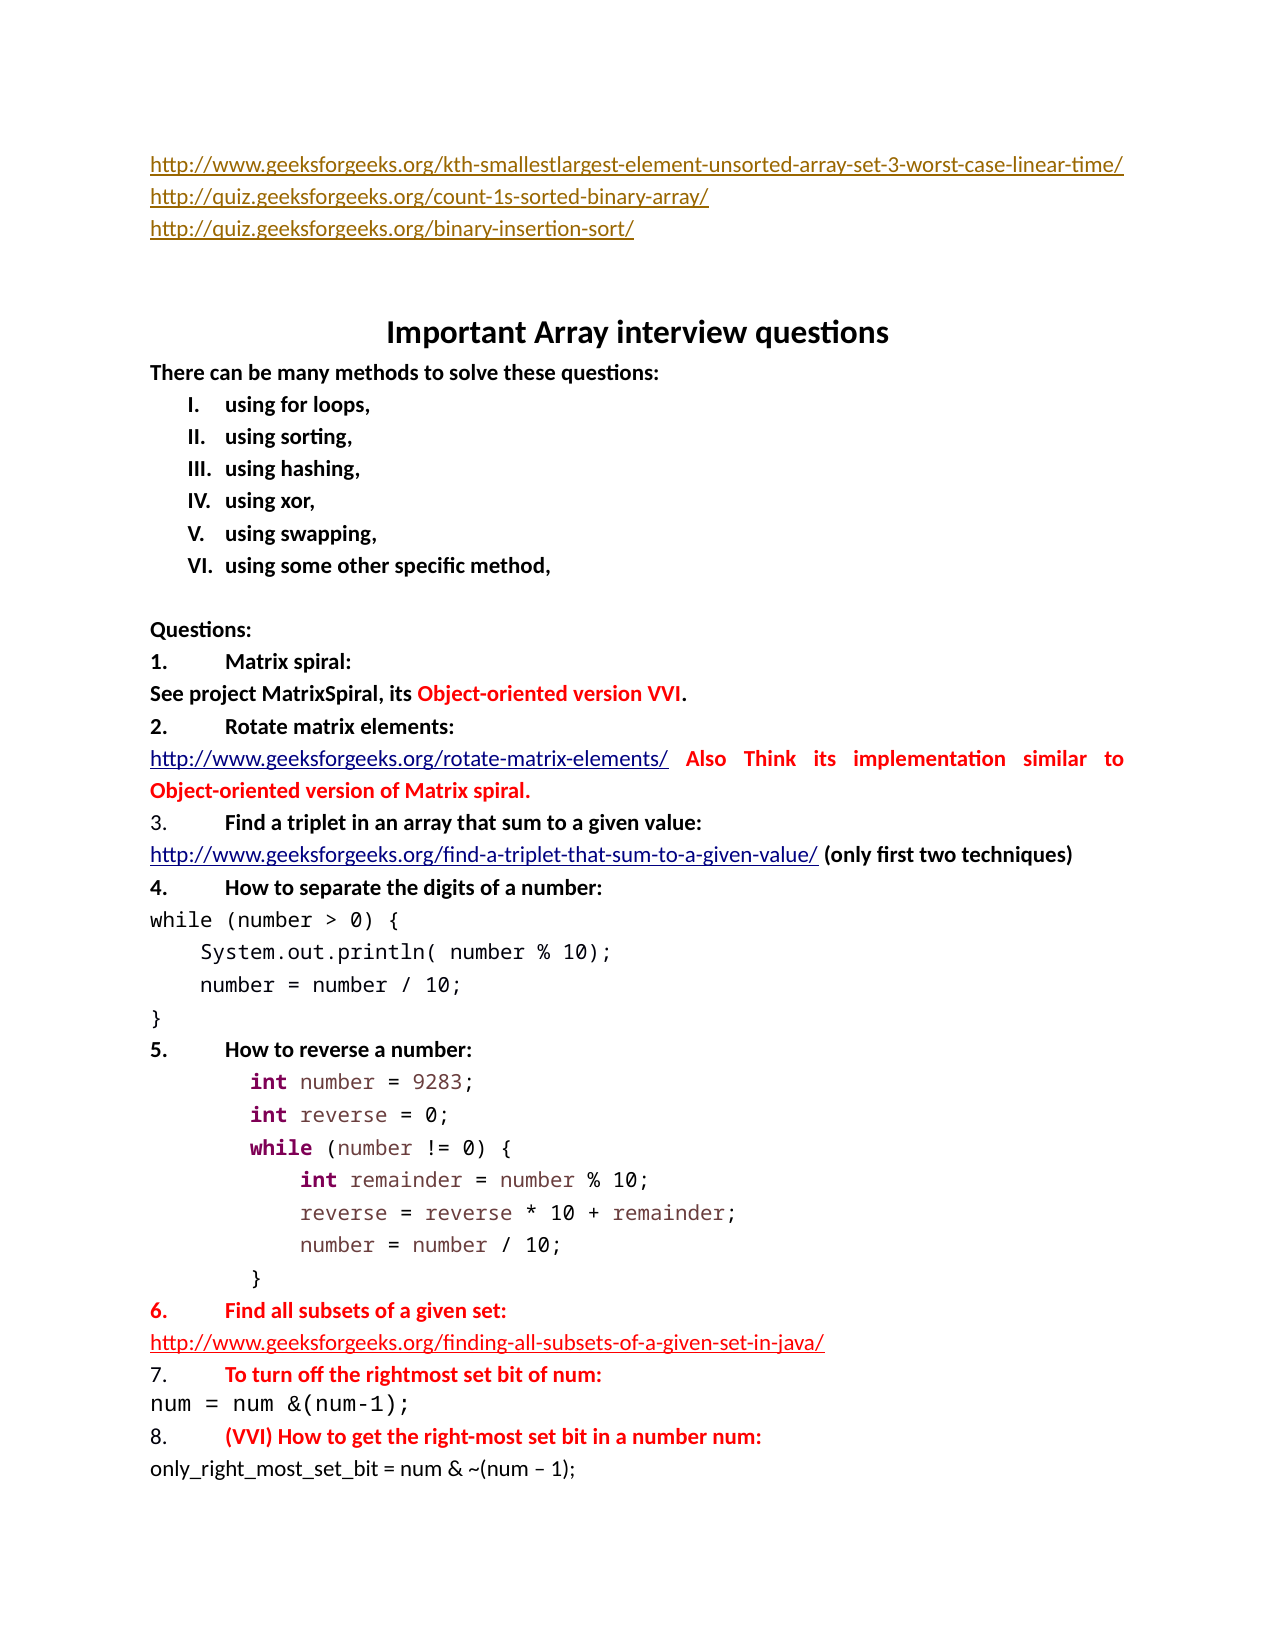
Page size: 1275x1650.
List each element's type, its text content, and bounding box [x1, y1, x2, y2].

list using xor, [187, 486, 1125, 514]
list using for loops, [187, 390, 1125, 418]
list int remainder = number % 10; [150, 1165, 1125, 1194]
list int number = 9283; [150, 1067, 1125, 1096]
list number = number / 10; [150, 970, 1125, 998]
list System.out.println( number % 10); [150, 937, 1125, 966]
list only_right_most_set_bit = num & ~(num – 1); [150, 1454, 1125, 1482]
list Find all subsets of a given set: [150, 1296, 1125, 1324]
list http://www.geeksforgeeks.org/kth-smallestlargest-element-unsorted-array-set-3-worst-case-linear-time/ [150, 150, 1125, 178]
list http://www.geeksforgeeks.org/finding-all-subsets-of-a-given-set-in-java/ [150, 1328, 1125, 1356]
list number = number / 10; [150, 1231, 1125, 1259]
list There can be many methods to solve these questions: [150, 358, 1125, 386]
list How to reverse a number: [150, 1035, 1125, 1063]
list http://www.geeksforgeeks.org/rotate-matrix-elements/ Also Think its implementation similar to Object-oriented version of Matrix spiral. [150, 744, 1125, 804]
list (VVI) How to get the right-most set bit in a number num: [150, 1422, 1125, 1450]
list int reverse = 0; [150, 1100, 1125, 1128]
list http://www.geeksforgeeks.org/find-a-triplet-that-sum-to-a-given-value/ (only first two techniques) [150, 841, 1125, 868]
list } [150, 1003, 1125, 1031]
list using some other specific method, [187, 551, 1125, 579]
list reverse = reverse * 10 + remainder; [150, 1198, 1125, 1226]
list using hashing, [187, 454, 1125, 482]
list using sorting, [187, 422, 1125, 450]
list To turn off the rightmost set bit of num: [150, 1360, 1125, 1388]
list http://quiz.geeksforgeeks.org/count-1s-sorted-binary-array/ [150, 182, 1125, 210]
list num = num &(num-1); [150, 1392, 1125, 1418]
list See project MatrixSpiral, its Object-oriented version VVI. [150, 679, 1125, 708]
list http://quiz.geeksforgeeks.org/binary-insertion-sort/ [150, 214, 1125, 242]
list How to separate the digits of a number: [150, 873, 1125, 901]
list using swapping, [187, 519, 1125, 547]
list while (number > 0) { [150, 905, 1125, 933]
list Important Array interview questions [150, 311, 1125, 352]
list Rotate matrix elements: [150, 712, 1125, 740]
list Find a triplet in an array that sum to a given value: [150, 808, 1125, 836]
list Questions: [150, 615, 1125, 643]
list } [150, 1263, 1125, 1292]
list Matrix spiral: [150, 647, 1125, 675]
list while (number != 0) { [150, 1133, 1125, 1161]
